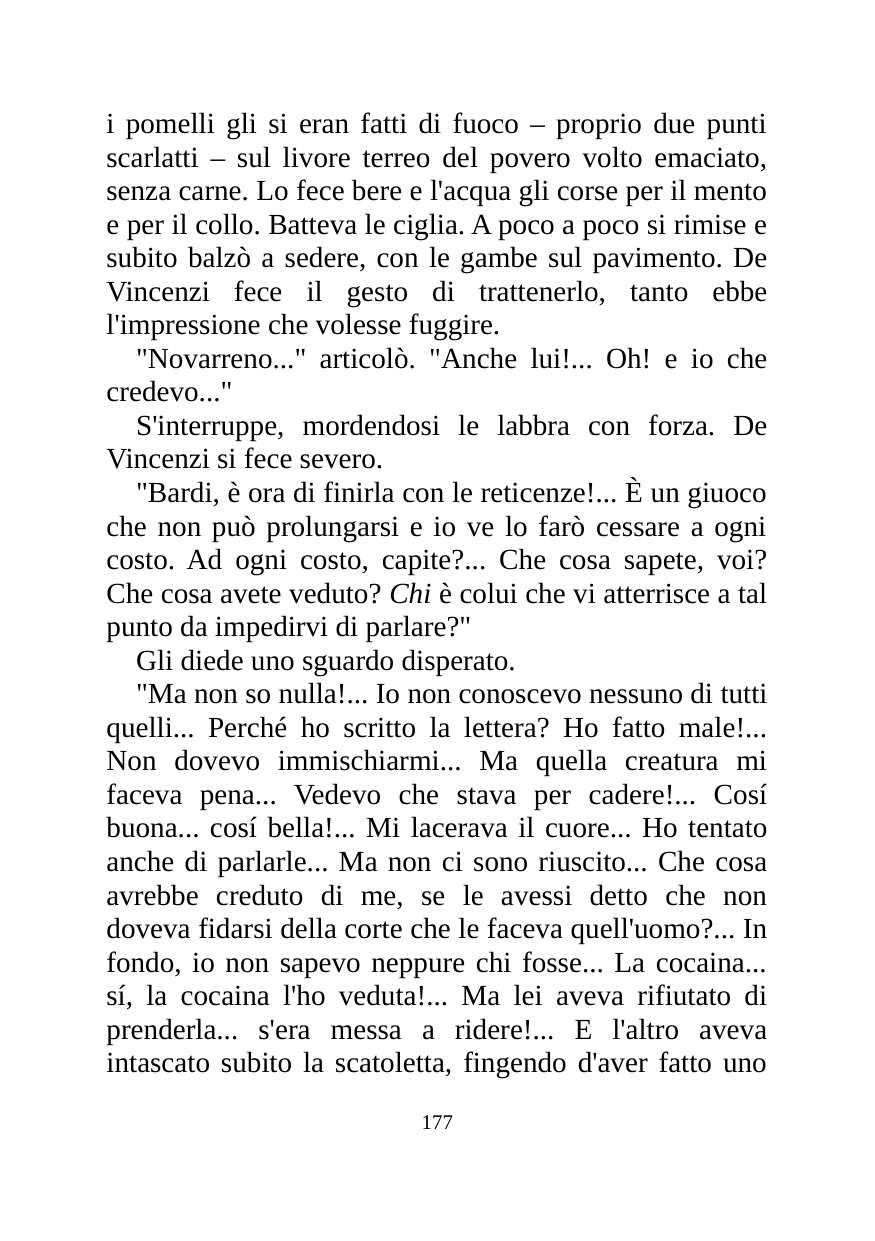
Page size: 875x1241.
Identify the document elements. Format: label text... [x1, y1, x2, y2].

text S'interruppe, mordendosi le labbra con forza. De Vincenzi si fece severo. [106, 408, 768, 475]
text i pomelli gli si eran fatti di fuoco – proprio due punti scarlatti – sul livore terreo del povero volto emaciato, senza carne. Lo fece bere e l'acqua gli corse per il mento e per il collo. Batteva le ciglia. A poco a poco si rimise e subito balzò a sedere, con le gambe sul pavimento. De Vincenzi fece il gesto di trattenerlo, tanto ebbe l'impressione che volesse fuggire. [106, 106, 768, 341]
text "Novarreno..." articolò. "Anche lui!... Oh! e io che credevo..." [106, 341, 768, 408]
text Gli diede uno sguardo disperato. [106, 643, 768, 676]
text "Ma non so nulla!... Io non conoscevo nessuno di tutti quelli... Perché ho scritto la lettera? Ho fatto male!... Non dovevo immischiarmi... Ma quella creatura mi faceva pena... Vedevo che stava per cadere!... Cosí buona... cosí bella!... Mi lacerava il cuore... Ho tentato anche di parlarle... Ma non ci sono riuscito... Che cosa avrebbe creduto di me, se le avessi detto che non doveva fidarsi della corte che le faceva quell'uomo?... In fondo, io non sapevo neppure chi fosse... La cocaina... sí, la cocaina l'ho veduta!... Ma lei aveva rifiutato di prenderla... s'era messa a ridere!... E l'altro aveva intascato subito la scatoletta, fingendo d'aver fatto uno [106, 676, 768, 1079]
text "Bardi, è ora di finirla con le reticenze!... È un giuoco che non può prolungarsi e io ve lo farò cessare a ogni costo. Ad ogni costo, capite?... Che cosa sapete, voi? Che cosa avete veduto? Chi è colui che vi atterrisce a tal punto da impedirvi di parlare?" [106, 475, 768, 643]
